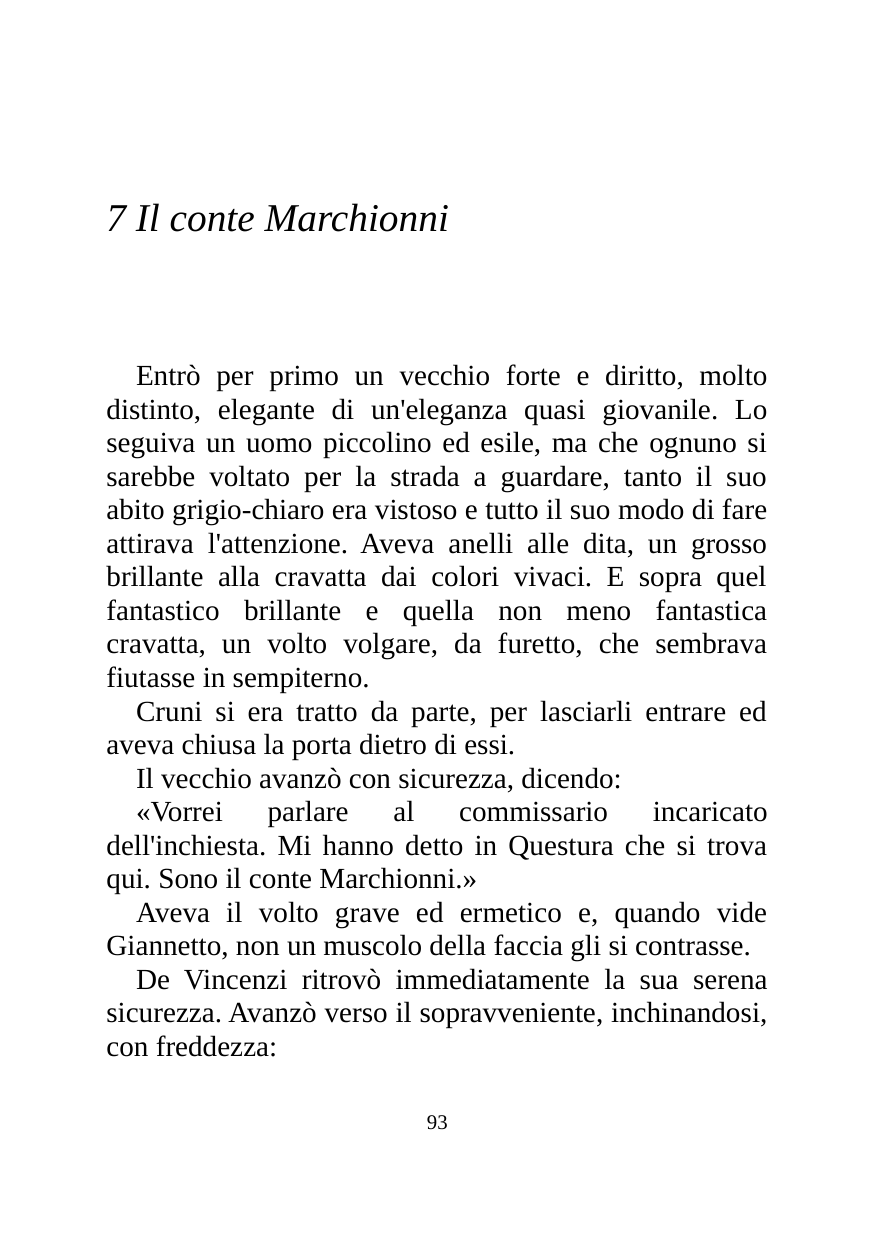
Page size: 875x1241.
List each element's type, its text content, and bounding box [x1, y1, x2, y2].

text Cruni si era tratto da parte, per lasciarli entrare ed aveva chiusa la porta dietro di essi. [106, 694, 768, 761]
text Entrò per primo un vecchio forte e diritto, molto distinto, elegante di un'eleganza quasi giovanile. Lo seguiva un uomo piccolino ed esile, ma che ognuno si sarebbe voltato per la strada a guardare, tanto il suo abito grigio-chiaro era vistoso e tutto il suo modo di fare attirava l'attenzione. Aveva anelli alle dita, un grosso brillante alla cravatta dai colori vivaci. E sopra quel fantastico brillante e quella non meno fantastica cravatta, un volto volgare, da furetto, che sembrava fiutasse in sempiterno. [106, 358, 768, 694]
text «Vorrei parlare al commissario incaricato dell'inchiesta. Mi hanno detto in Questura che si trova qui. Sono il conte Marchionni.» [106, 794, 768, 895]
text Il vecchio avanzò con sicurezza, dicendo: [106, 761, 768, 794]
text De Vincenzi ritrovò immediatamente la sua serena sicurezza. Avanzò verso il sopravveniente, inchinandosi, con freddezza: [106, 962, 768, 1063]
text Aveva il volto grave ed ermetico e, quando vide Giannetto, non un muscolo della faccia gli si contrasse. [106, 895, 768, 962]
subtitle 7 Il conte Marchionni [106, 195, 768, 240]
